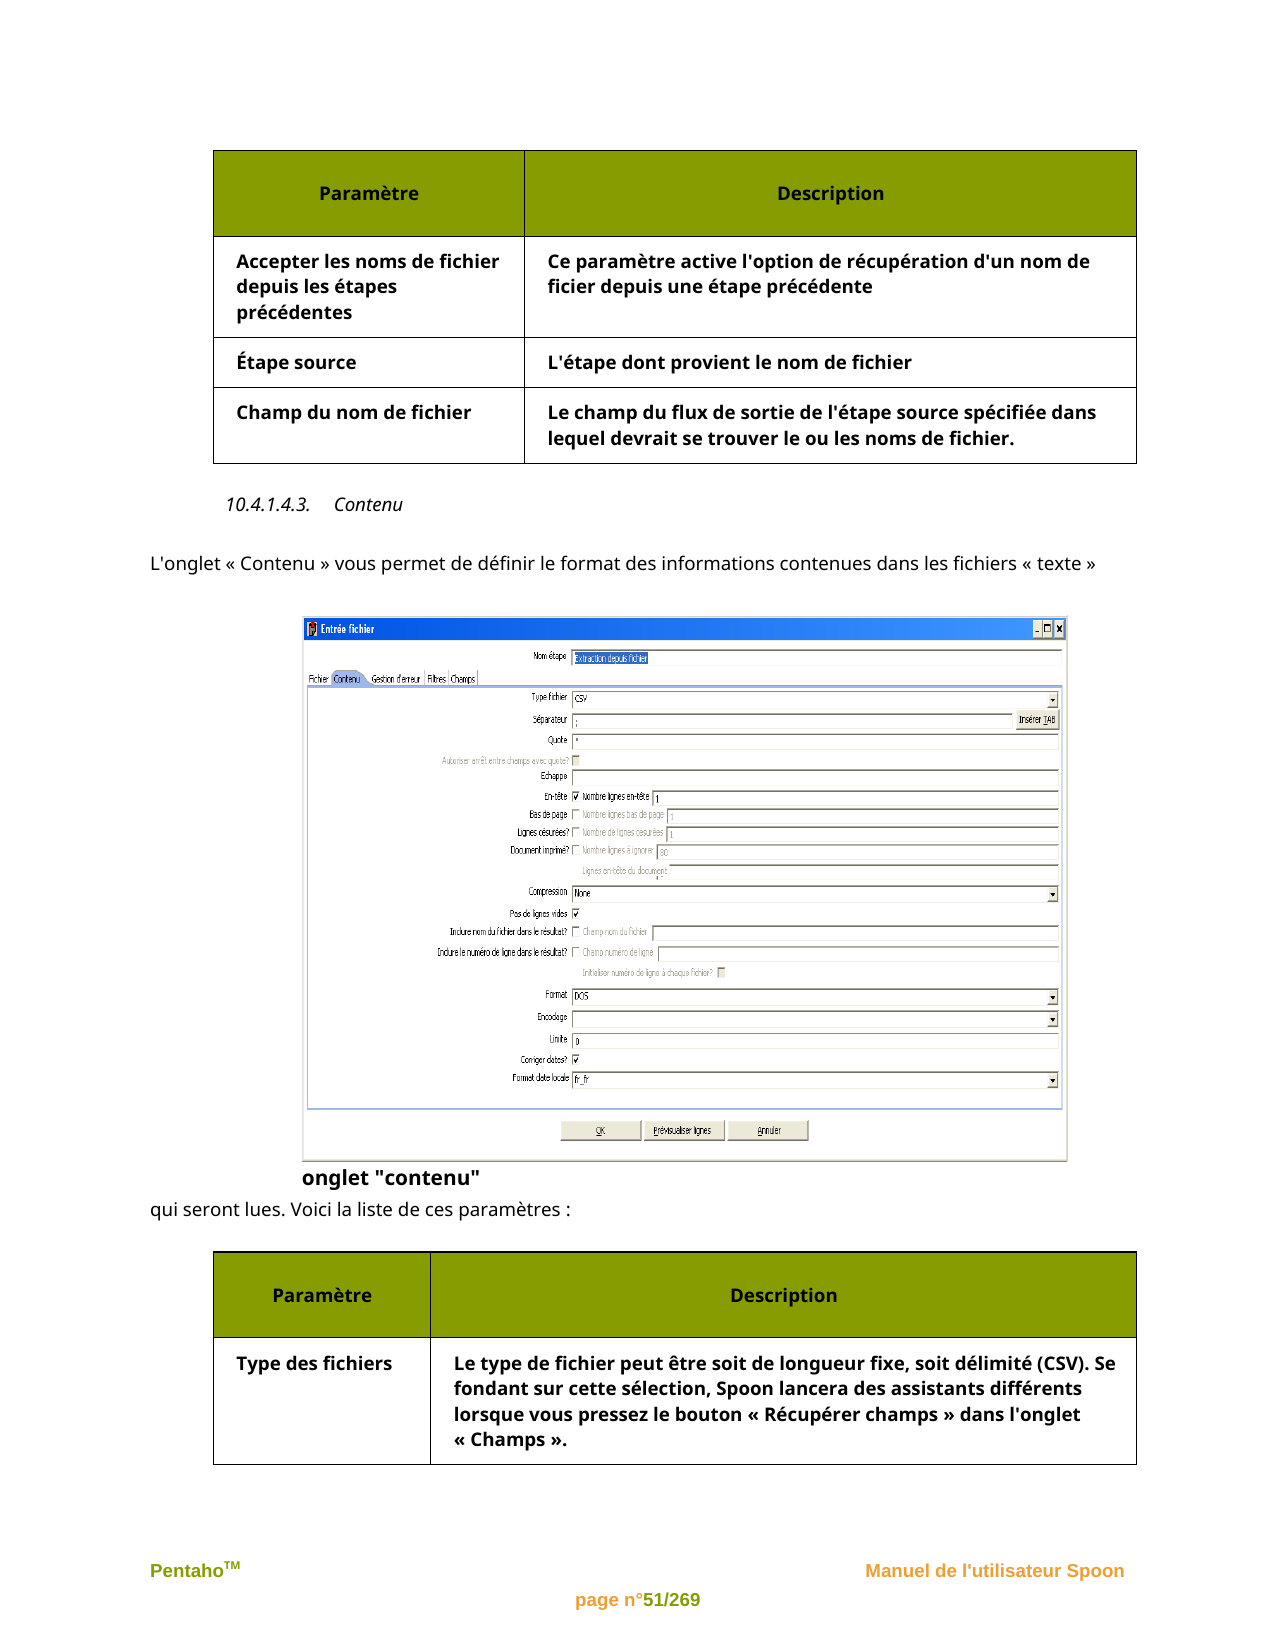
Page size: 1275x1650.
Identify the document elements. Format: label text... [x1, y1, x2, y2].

subtitle [225, 584, 994, 1193]
table_cell Accepter les noms de fichier depuis les étapes précédentes [214, 237, 524, 337]
table_header Description [525, 151, 1136, 236]
table_header Paramètre [214, 1253, 430, 1337]
table_cell Ce paramètre active l'option de récupération d'un nom de ficier depuis une étape précédente [525, 237, 1136, 337]
table_cell Champ du nom de fichier [214, 388, 524, 462]
text L'onglet « Contenu » vous permet de définir le format des informations contenues dans les fichiers « texte » qui seront lues. Voici la liste de ces paramètres : [150, 547, 1125, 1222]
text onglet "contenu" [302, 1162, 992, 1191]
table_cell Étape source [214, 338, 524, 387]
table_cell L'étape dont provient le nom de fichier [525, 338, 1136, 387]
subtitle Contenu [225, 488, 1125, 518]
table_cell Type des fichiers [214, 1338, 430, 1464]
table_cell Le champ du flux de sortie de l'étape source spécifiée dans lequel devrait se trouver le ou les noms de fichier. [525, 388, 1136, 462]
table_header Description [431, 1253, 1136, 1337]
table_cell Le type de fichier peut être soit de longueur fixe, soit délimité (CSV). Se fondant sur cette sélection, Spoon lancera des assistants différents lorsque vous pressez le bouton « Récupérer champs » dans l'onglet « Champs ». [431, 1338, 1136, 1464]
picture [301, 615, 1068, 1162]
table_header Paramètre [214, 151, 524, 236]
